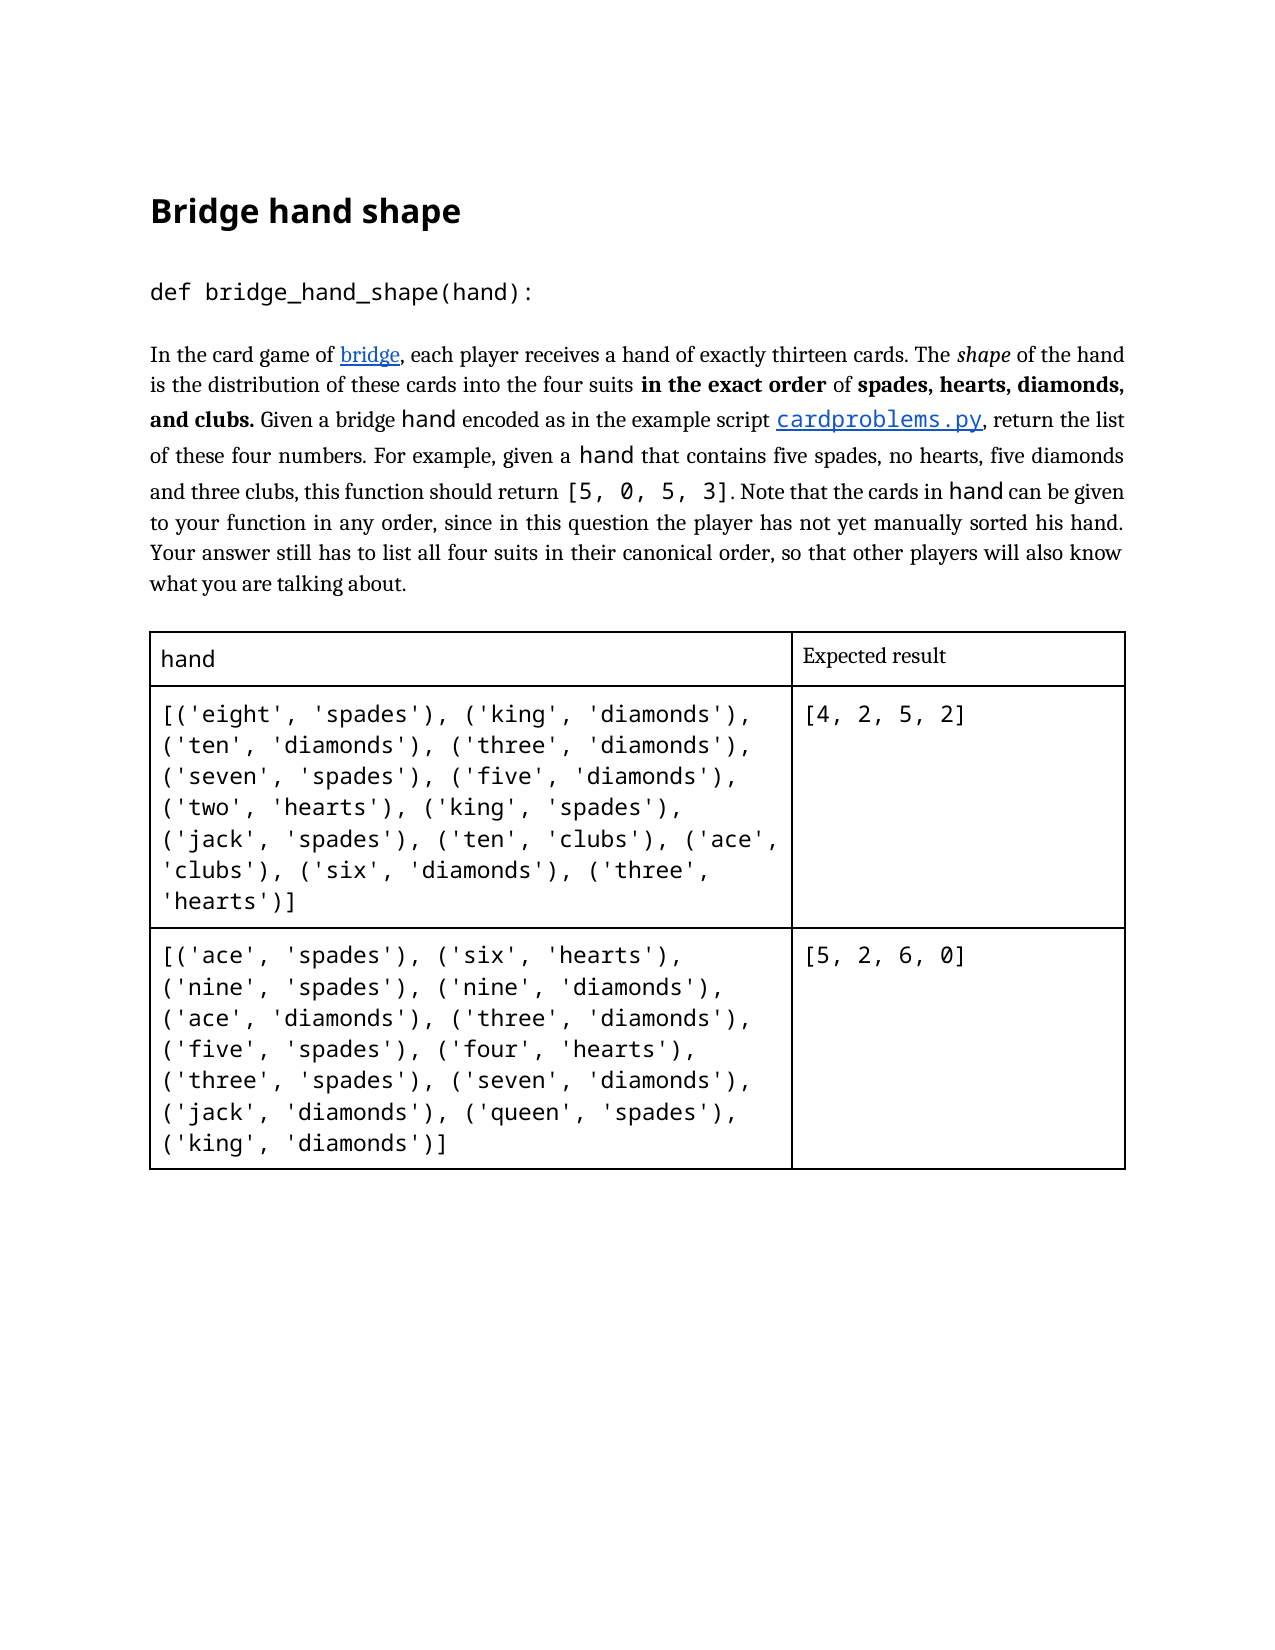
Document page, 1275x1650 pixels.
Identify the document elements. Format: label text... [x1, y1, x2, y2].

table_header Expected result [793, 633, 1124, 685]
table_cell [4, 2, 5, 2] [793, 687, 1124, 927]
text In the card game of bridge, each player receives a hand of exactly thirteen cards. The shape of the hand is the distribution of these cards into the four suits in the exact order of spades, hearts, diamonds, and clubs. Given a bridge hand encoded as in the example script cardproblems.py, return the list of these four numbers. For example, given a hand that contains five spades, no hearts, five diamonds and three clubs, this function should return [5, 0, 5, 3]. Note that the cards in hand can be given to your function in any order, since in this question the player has not yet manually sorted his hand. Your answer still has to list all four suits in their canonical order, so that other players will also know what you are talking about. [150, 342, 1125, 597]
subtitle Bridge hand shape [150, 187, 1125, 233]
table_header hand [151, 633, 791, 685]
table_cell [('ace', 'spades'), ('six', 'hearts'), ('nine', 'spades'), ('nine', 'diamonds'), ('ace', 'diamonds'), ('three', 'diamonds'), ('five', 'spades'), ('four', 'hearts'), ('three', 'spades'), ('seven', 'diamonds'), ('jack', 'diamonds'), ('queen', 'spades'), ('king', 'diamonds')] [151, 929, 791, 1168]
text def bridge_hand_shape(hand): [150, 276, 1125, 307]
table_cell [5, 2, 6, 0] [793, 929, 1124, 1168]
table_cell [('eight', 'spades'), ('king', 'diamonds'), ('ten', 'diamonds'), ('three', 'diamonds'), ('seven', 'spades'), ('five', 'diamonds'), ('two', 'hearts'), ('king', 'spades'), ('jack', 'spades'), ('ten', 'clubs'), ('ace', 'clubs'), ('six', 'diamonds'), ('three', 'hearts')] [151, 687, 791, 927]
